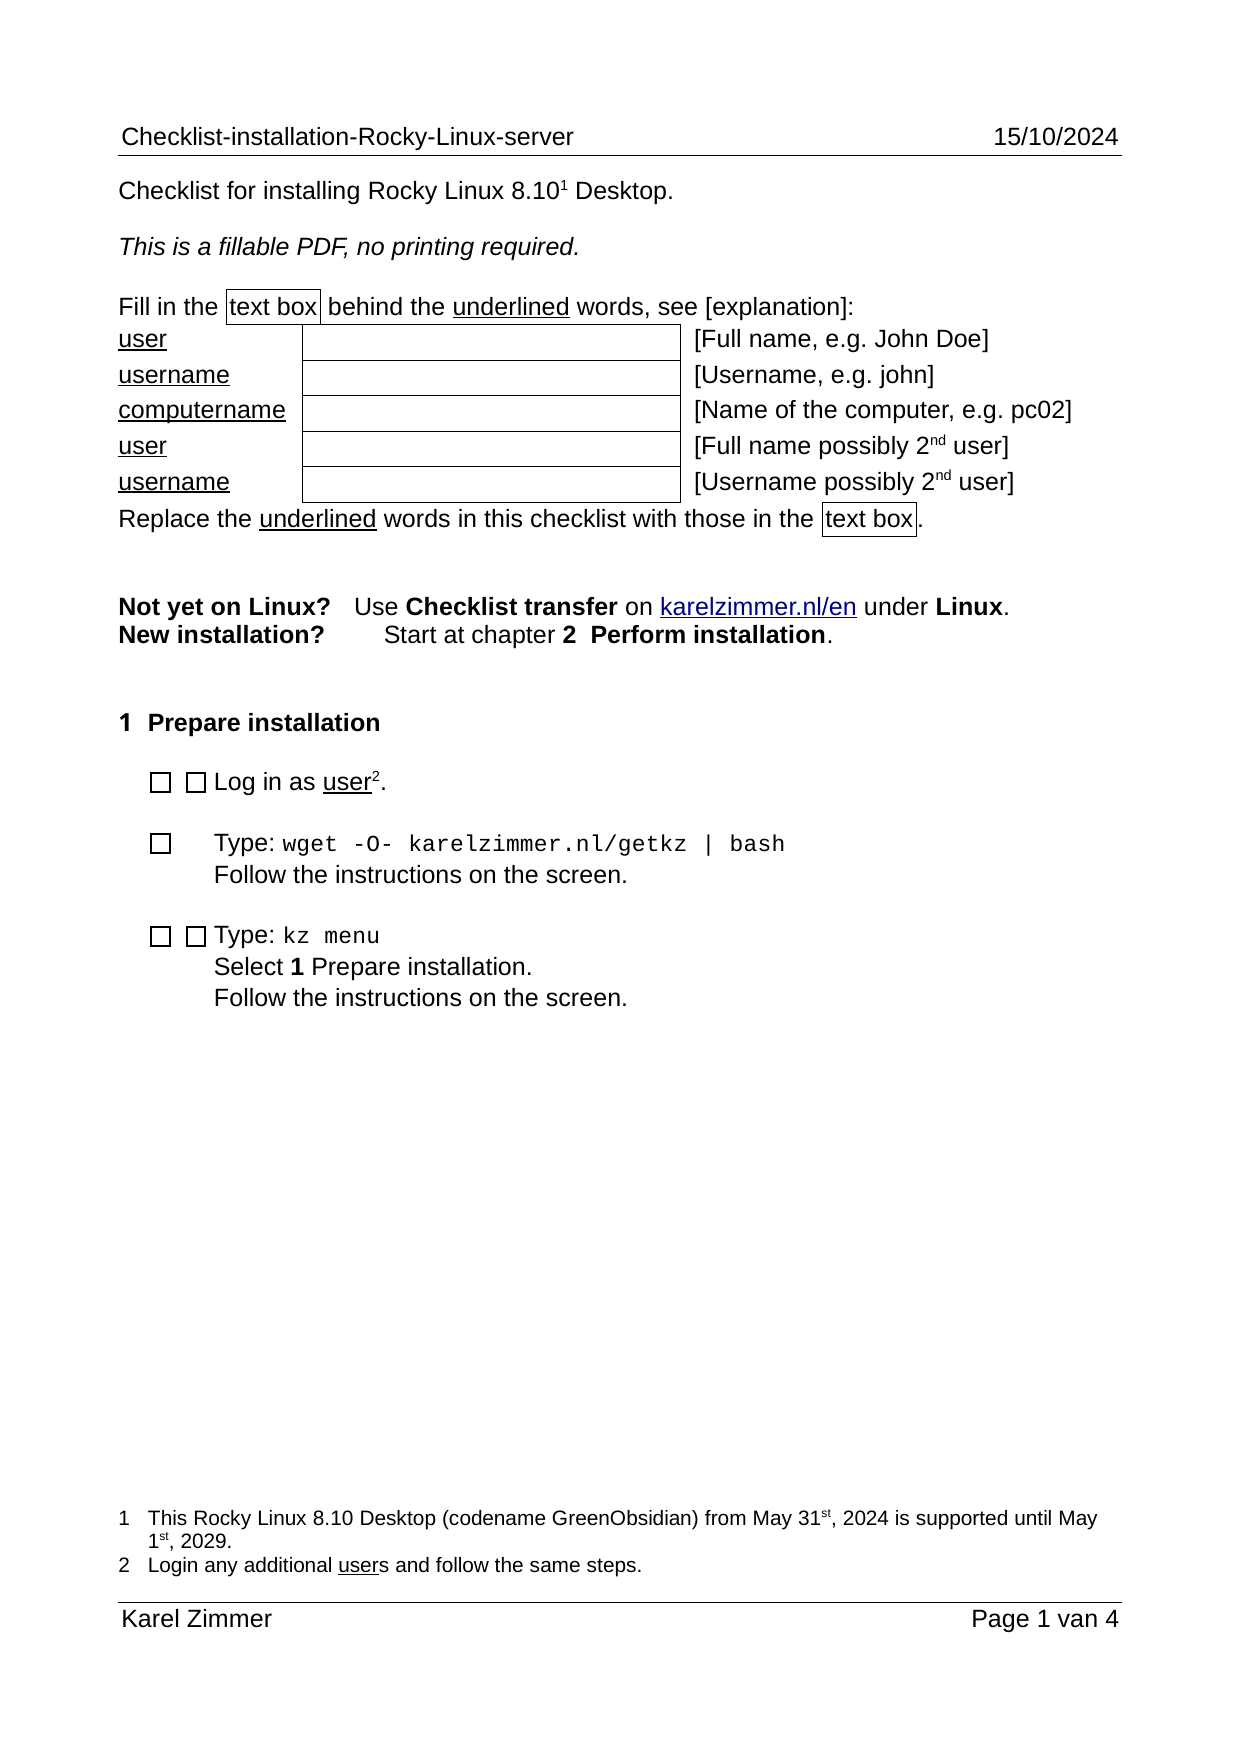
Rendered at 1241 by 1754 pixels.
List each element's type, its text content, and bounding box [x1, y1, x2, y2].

table_cell [177, 952, 213, 982]
table_cell [177, 860, 213, 890]
table_cell [118, 983, 142, 1013]
text [Full name, e.g. John Doe] [681, 324, 1122, 360]
text USERname [118, 360, 302, 395]
table_cell [177, 983, 213, 1013]
table_cell Follow the instructions on the screen. [213, 983, 1122, 1013]
text [Username, e.g. john] [681, 360, 1122, 395]
table_cell [118, 798, 142, 828]
table_cell [213, 798, 1122, 828]
text [Username possibly 2nd user] [681, 466, 1122, 502]
table_header [142, 767, 177, 797]
text . [917, 502, 1122, 537]
table_cell [177, 798, 213, 828]
text [Name of the computer, e.g. pc02] [681, 395, 1122, 431]
table_cell [118, 828, 142, 859]
table_cell [213, 890, 1122, 920]
table_cell [142, 798, 177, 828]
table_cell [142, 890, 177, 920]
list Prepare installation [118, 705, 1122, 739]
text COMPUTERNAme [118, 395, 302, 431]
text Checklist for installing Rocky Linux 8.10 Desktop. [118, 177, 1122, 205]
table_cell [118, 860, 142, 890]
table_cell [142, 920, 177, 952]
table_cell Type: kz menu [213, 920, 1122, 952]
text USERName [118, 466, 302, 502]
table_header Log in as USER. [213, 767, 1122, 797]
text New installation? Start at chapter 2 Perform installation. [118, 621, 1122, 649]
table_cell Type: wget -O- karelzimmer.nl/getkz | bash [213, 828, 1122, 859]
text USER [118, 431, 302, 466]
table_header [118, 767, 142, 797]
table_cell [142, 860, 177, 890]
text Fill in the [118, 289, 226, 324]
text text box [227, 290, 320, 324]
table_cell [177, 920, 213, 952]
table_cell [118, 952, 142, 982]
table_cell [142, 983, 177, 1013]
table_cell [142, 828, 177, 859]
text [Full name possibly 2nd user] [681, 431, 1122, 466]
table_cell [118, 890, 142, 920]
table_cell [118, 920, 142, 952]
table_cell [177, 828, 213, 859]
text user [118, 324, 302, 360]
text Replace the underlined words in this checklist with those in the [118, 502, 822, 537]
text This is a fillable PDF, no printing required. [118, 233, 1122, 261]
text text box [823, 503, 916, 536]
table_cell Select 1 Prepare installation. [213, 952, 1122, 982]
table_cell [142, 952, 177, 982]
text This Rocky Linux 8.10 Desktop (codename GreenObsidian) from May 31st, 2024 is supported until May 1st, 2029. [118, 1506, 1122, 1553]
text Not yet on Linux? Use Checklist transfer on karelzimmer.nl/en under Linux. [118, 593, 1122, 621]
table_header [177, 767, 213, 797]
table_cell [177, 890, 213, 920]
table_cell Follow the instructions on the screen. [213, 860, 1122, 890]
text behind the underlined words, see [explanation]: [321, 289, 1122, 324]
